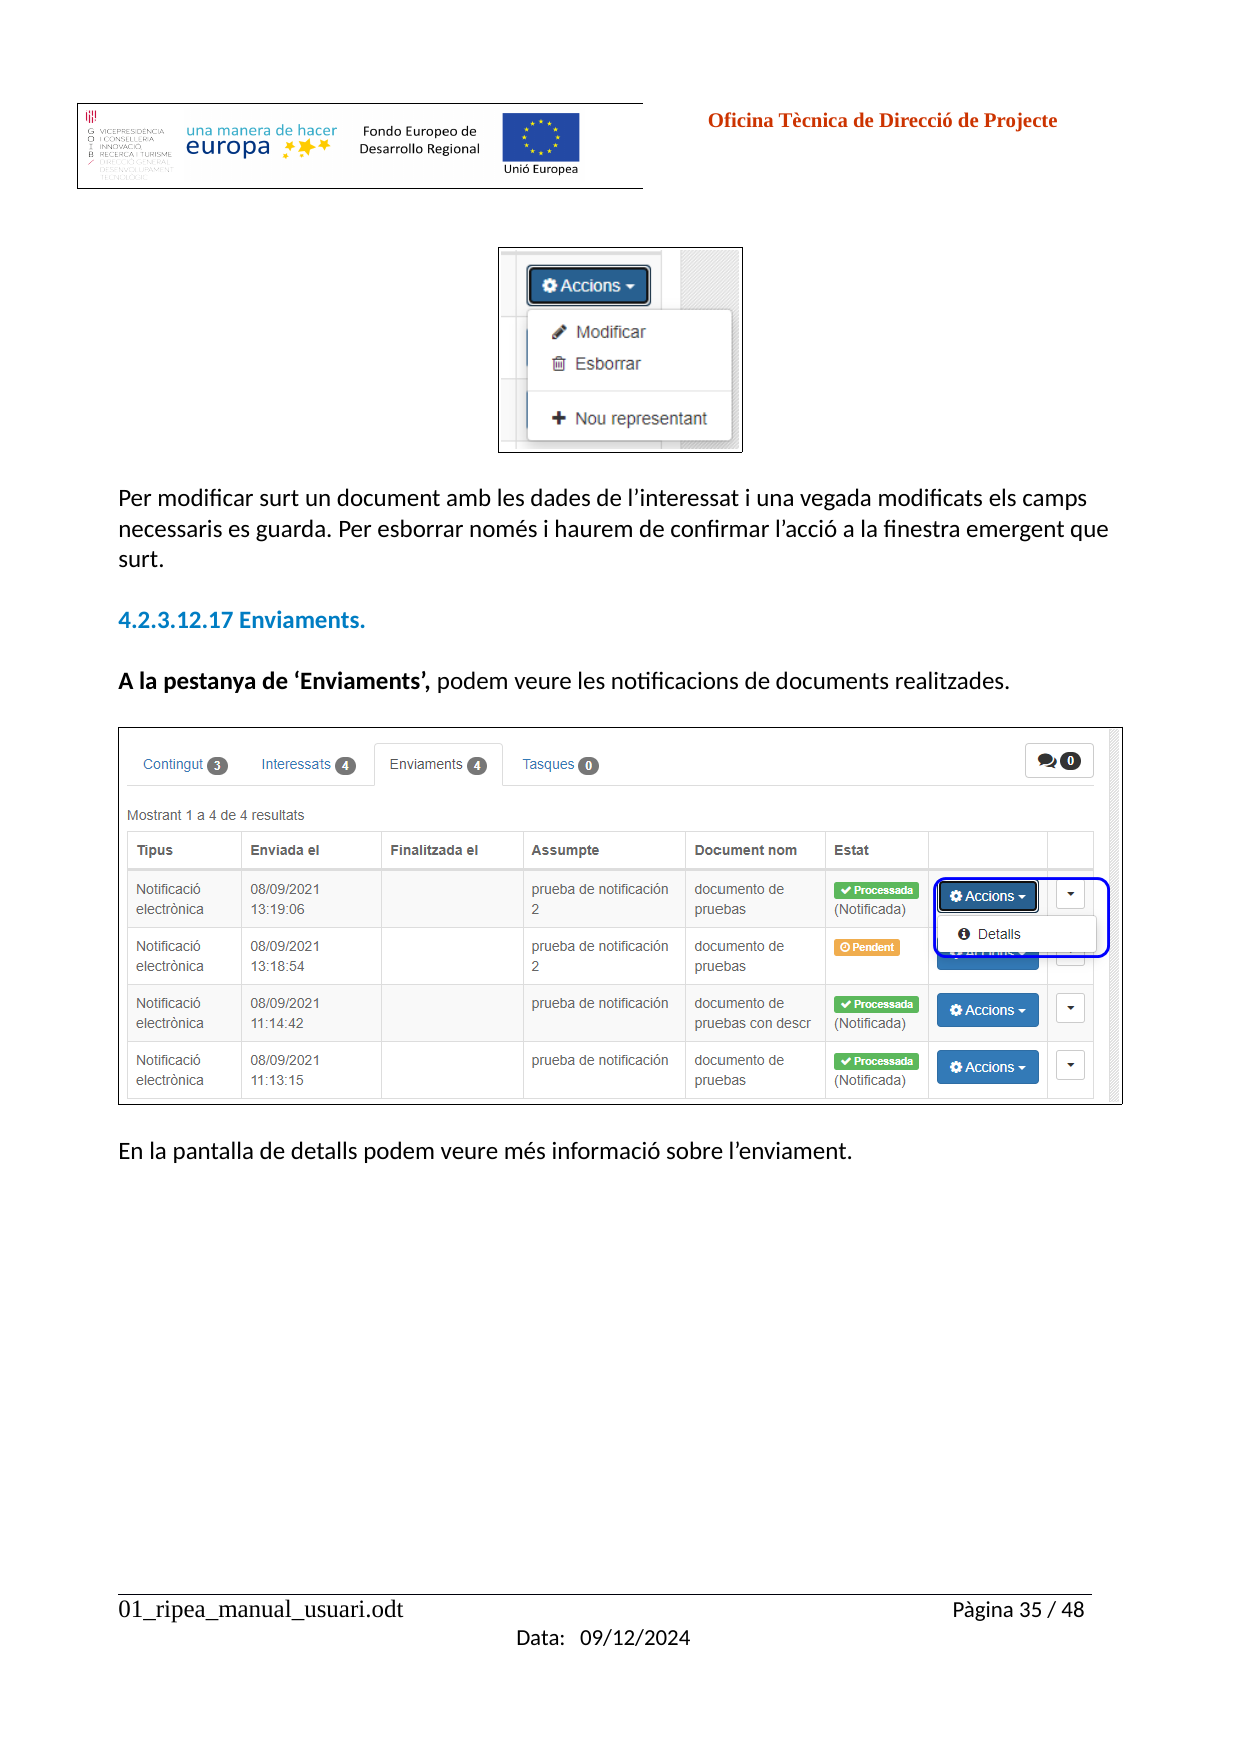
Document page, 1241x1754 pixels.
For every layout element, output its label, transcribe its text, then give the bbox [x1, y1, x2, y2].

text En la pantalla de detalls podem veure més informació sobre l’enviament. [118, 1135, 1122, 1165]
picture [184, 108, 585, 182]
picture [121, 729, 1119, 1102]
text A la pestanya de ‘Enviaments’, podem veure les notificacions de documents realitzades. [118, 666, 1122, 696]
text Per modificar surt un document amb les dades de l’interessat i una vegada modificats els camps necessaris es guarda. Per esborrar només i haurem de confirmar l’acció a la finestra emergent que surt. [118, 482, 1122, 574]
picture [501, 250, 739, 449]
picture [82, 108, 178, 182]
subtitle 4.2.3.12.17 Enviaments. [118, 604, 1122, 635]
